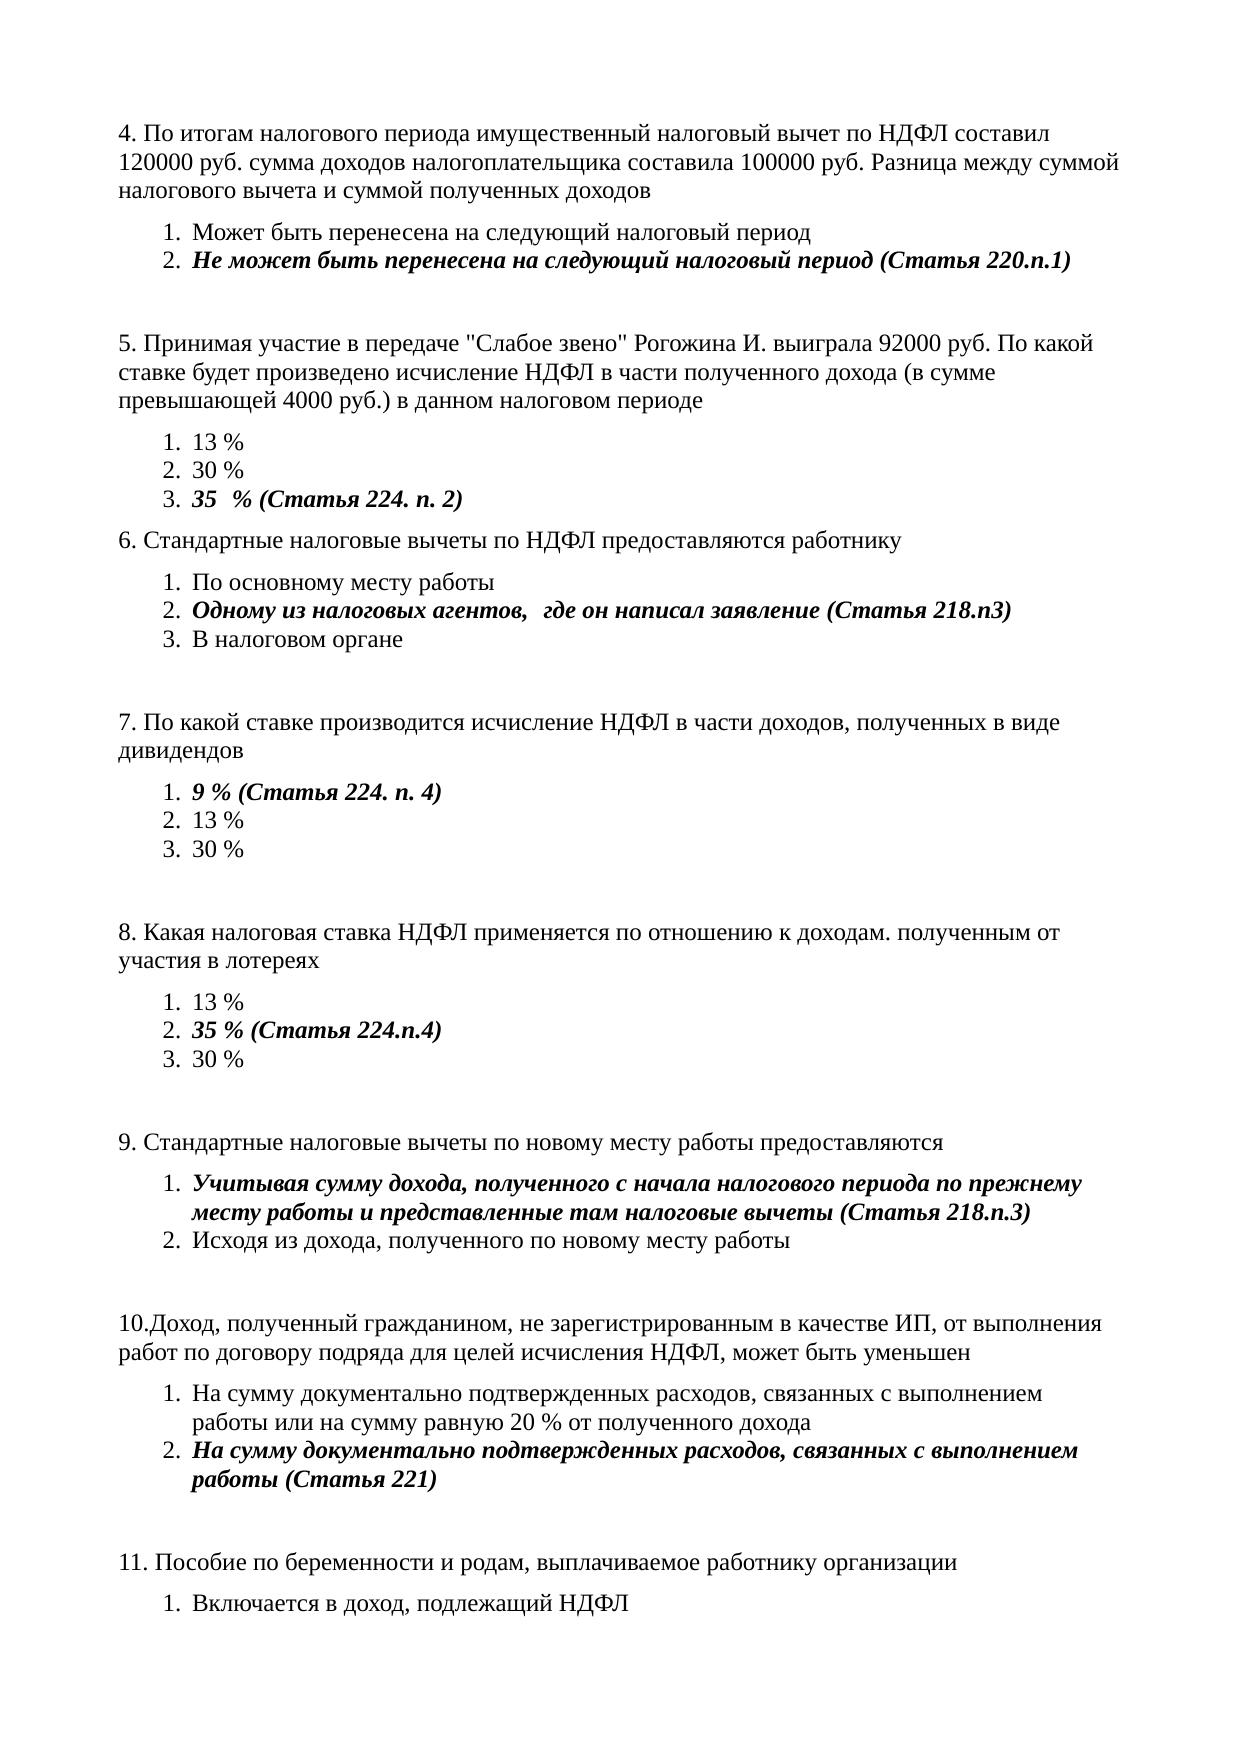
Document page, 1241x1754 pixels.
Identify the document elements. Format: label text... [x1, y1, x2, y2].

list На сумму документально подтвержденных расходов, связанных с выполнением работы или на сумму равную 20 % от полученного дохода [162, 1378, 1122, 1436]
list Включается в доход, подлежащий НДФЛ [162, 1588, 1122, 1617]
text 7. По какой ставке производится исчисление НДФЛ в части доходов, полученных в виде дивидендов [118, 707, 1122, 764]
list 30 % [162, 834, 1122, 863]
text 8. Какая налоговая ставка НДФЛ применяется по отношению к доходам. полученным от участия в лотереях [118, 917, 1122, 974]
text 4. По итогам налогового периода имущественный налоговый вычет по НДФЛ составил 120000 руб. сумма доходов налогоплательщика составила 100000 руб. Разница между суммой налогового вычета и суммой полученных доходов [118, 118, 1122, 204]
text 5. Принимая участие в передаче "Слабое звено" Рогожина И. выиграла 92000 руб. По какой ставке будет произведено исчисление НДФЛ в части полученного дохода (в сумме превышающей 4000 руб.) в данном налоговом периоде [118, 328, 1122, 414]
list Одному из налоговых агентов, где он написал заявление (Статья 218.п3) [162, 596, 1122, 624]
list 35 % (Статья 224.п.4) [162, 1016, 1122, 1044]
list На сумму документально подтвержденных расходов, связанных с выполнением работы (Статья 221) [162, 1436, 1122, 1493]
list 30 % [162, 1044, 1122, 1073]
list По основному месту работы [162, 567, 1122, 596]
list 13 % [162, 806, 1122, 834]
list 30 % [162, 456, 1122, 484]
list Исходя из дохода, полученного по новому месту работы [162, 1226, 1122, 1254]
list В налоговом органе [162, 624, 1122, 653]
text 11. Пособие по беременности и родам, выплачиваемое работнику организации [118, 1547, 1122, 1576]
list Может быть перенесена на следующий налоговый период [162, 217, 1122, 246]
list Не может быть перенесена на следующий налоговый период (Статья 220.п.1) [162, 246, 1122, 274]
list 13 % [162, 427, 1122, 456]
text 9. Стандартные налоговые вычеты по новому месту работы предоставляются [118, 1127, 1122, 1156]
list 9 % (Статья 224. п. 4) [162, 777, 1122, 806]
list 13 % [162, 987, 1122, 1016]
text 6. Стандартные налоговые вычеты по НДФЛ предоставляются работнику [118, 526, 1122, 554]
list 35 % (Статья 224. п. 2) [162, 484, 1122, 513]
list Учитывая сумму дохода, полученного с начала налогового периода по прежнему месту работы и представленные там налоговые вычеты (Статья 218.п.3) [162, 1168, 1122, 1226]
text 10.Доход, полученный гражданином, не зарегистрированным в качестве ИП, от выполнения работ по договору подряда для целей исчисления НДФЛ, может быть уменьшен [118, 1308, 1122, 1366]
